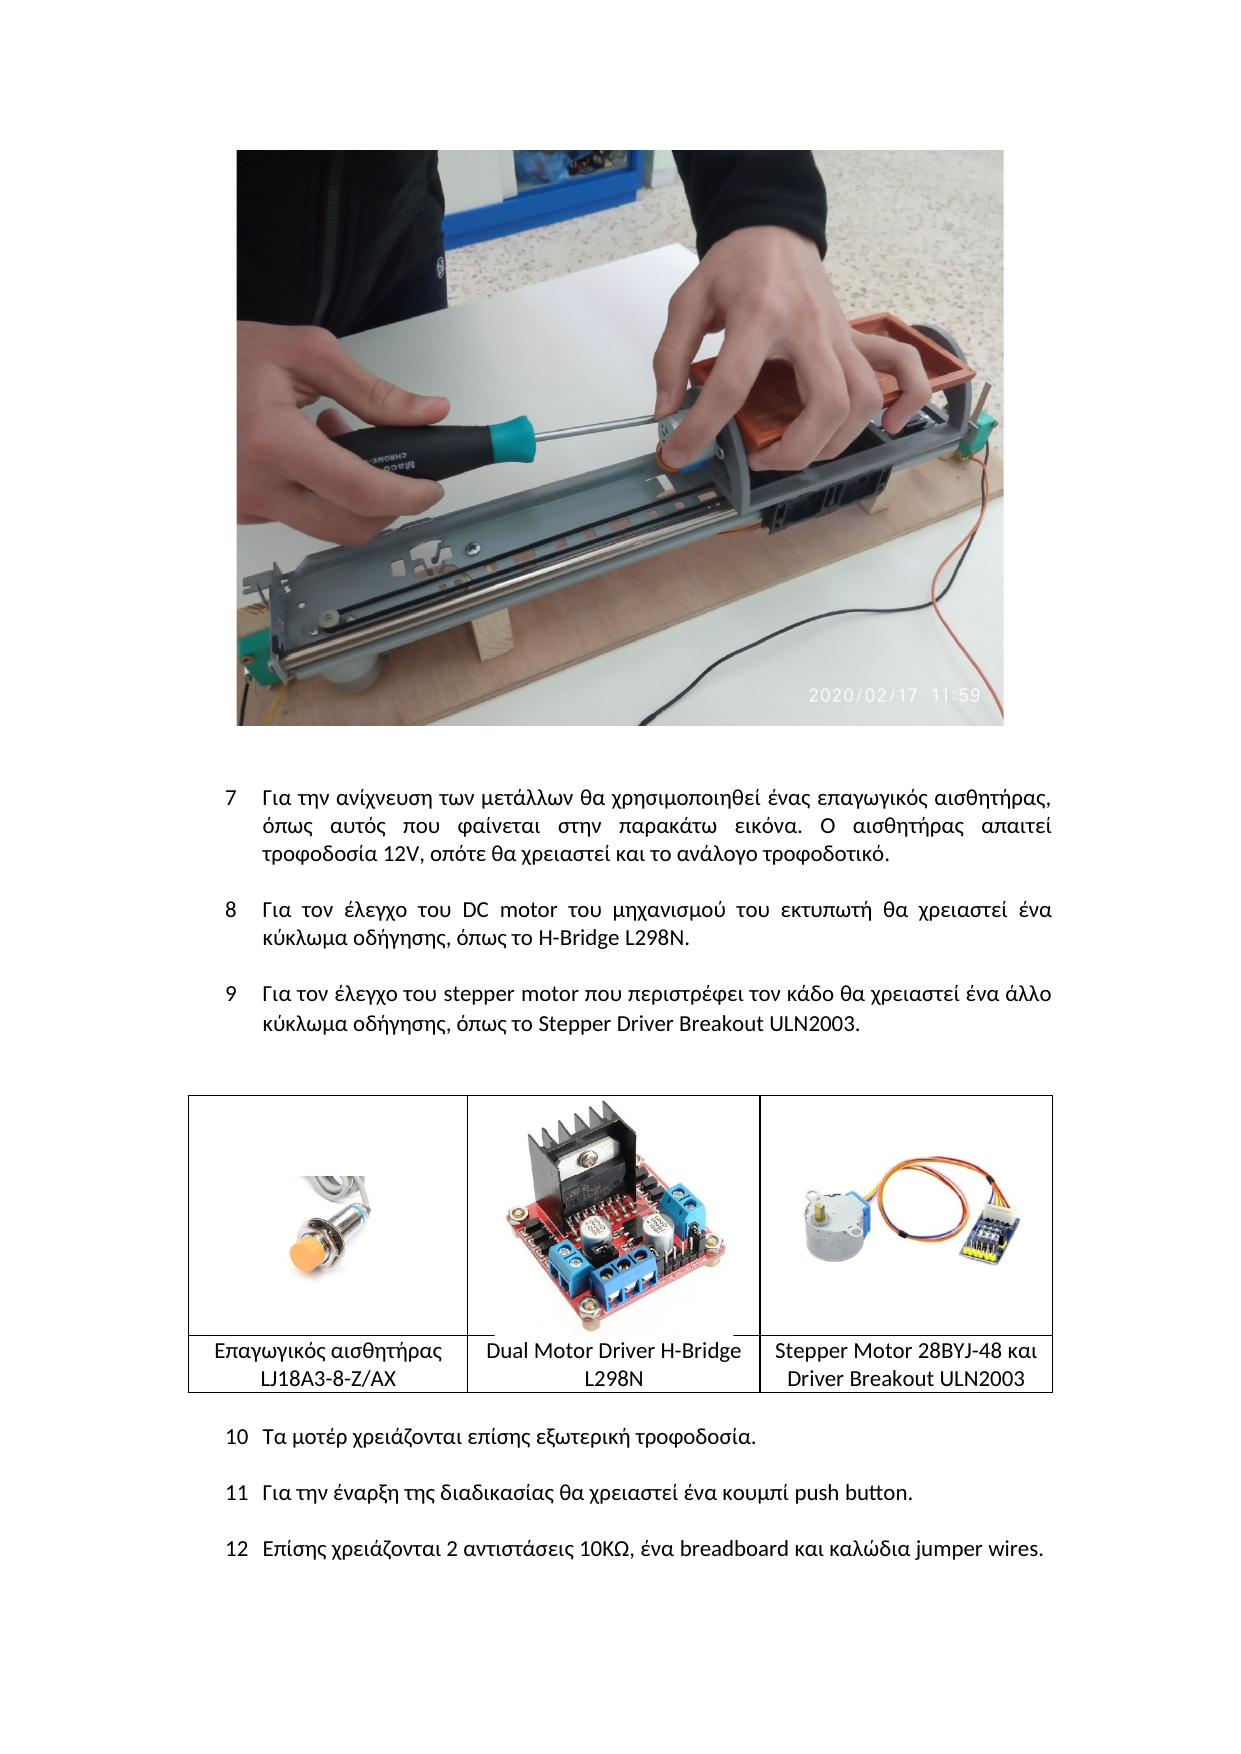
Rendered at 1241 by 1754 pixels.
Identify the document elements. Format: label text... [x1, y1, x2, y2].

table_header [468, 1096, 494, 1335]
list Για την έναρξη της διαδικασίας θα χρειαστεί ένα κουμπί push button. [225, 1478, 1053, 1506]
list Για τον έλεγχο του DC motor του μηχανισμού του εκτυπωτή θα χρειαστεί ένα κύκλωμα οδήγησης, όπως το H-Bridge L298N. [225, 896, 1053, 952]
list Τα μοτέρ χρειάζονται επίσης εξωτερική τροφοδοσία. [225, 1422, 1053, 1450]
table_cell Επαγωγικός αισθητήρας LJ18A3-8-Z/AX [189, 1336, 467, 1392]
list Για την ανίχνευση των μετάλλων θα χρησιμοποιηθεί ένας επαγωγικός αισθητήρας, όπως αυτός που φαίνεται στην παρακάτω εικόνα. Ο αισθητήρας απαιτεί τροφοδοσία 12V, οπότε θα χρειαστεί και το ανάλογο τροφοδοτικό. [225, 783, 1053, 867]
table_header [761, 1096, 1052, 1335]
list Για τον έλεγχο του stepper motor που περιστρέφει τον κάδο θα χρειαστεί ένα άλλο κύκλωμα οδήγησης, όπως το Stepper Driver Breakout ULN2003. [225, 979, 1053, 1038]
list Επίσης χρειάζονται 2 αντιστάσεις 10ΚΩ, ένα breadboard και καλώδια jumper wires. [225, 1534, 1053, 1562]
picture [494, 1096, 734, 1336]
table_header [189, 1096, 467, 1335]
picture [786, 1125, 1026, 1306]
picture [236, 150, 1004, 726]
picture [260, 1176, 396, 1311]
table_cell Dual Motor Driver H-Bridge L298N [468, 1336, 759, 1392]
table_header [734, 1096, 759, 1335]
table_cell Stepper Motor 28BYJ-48 και Driver Breakout ULN2003 [761, 1336, 1052, 1392]
